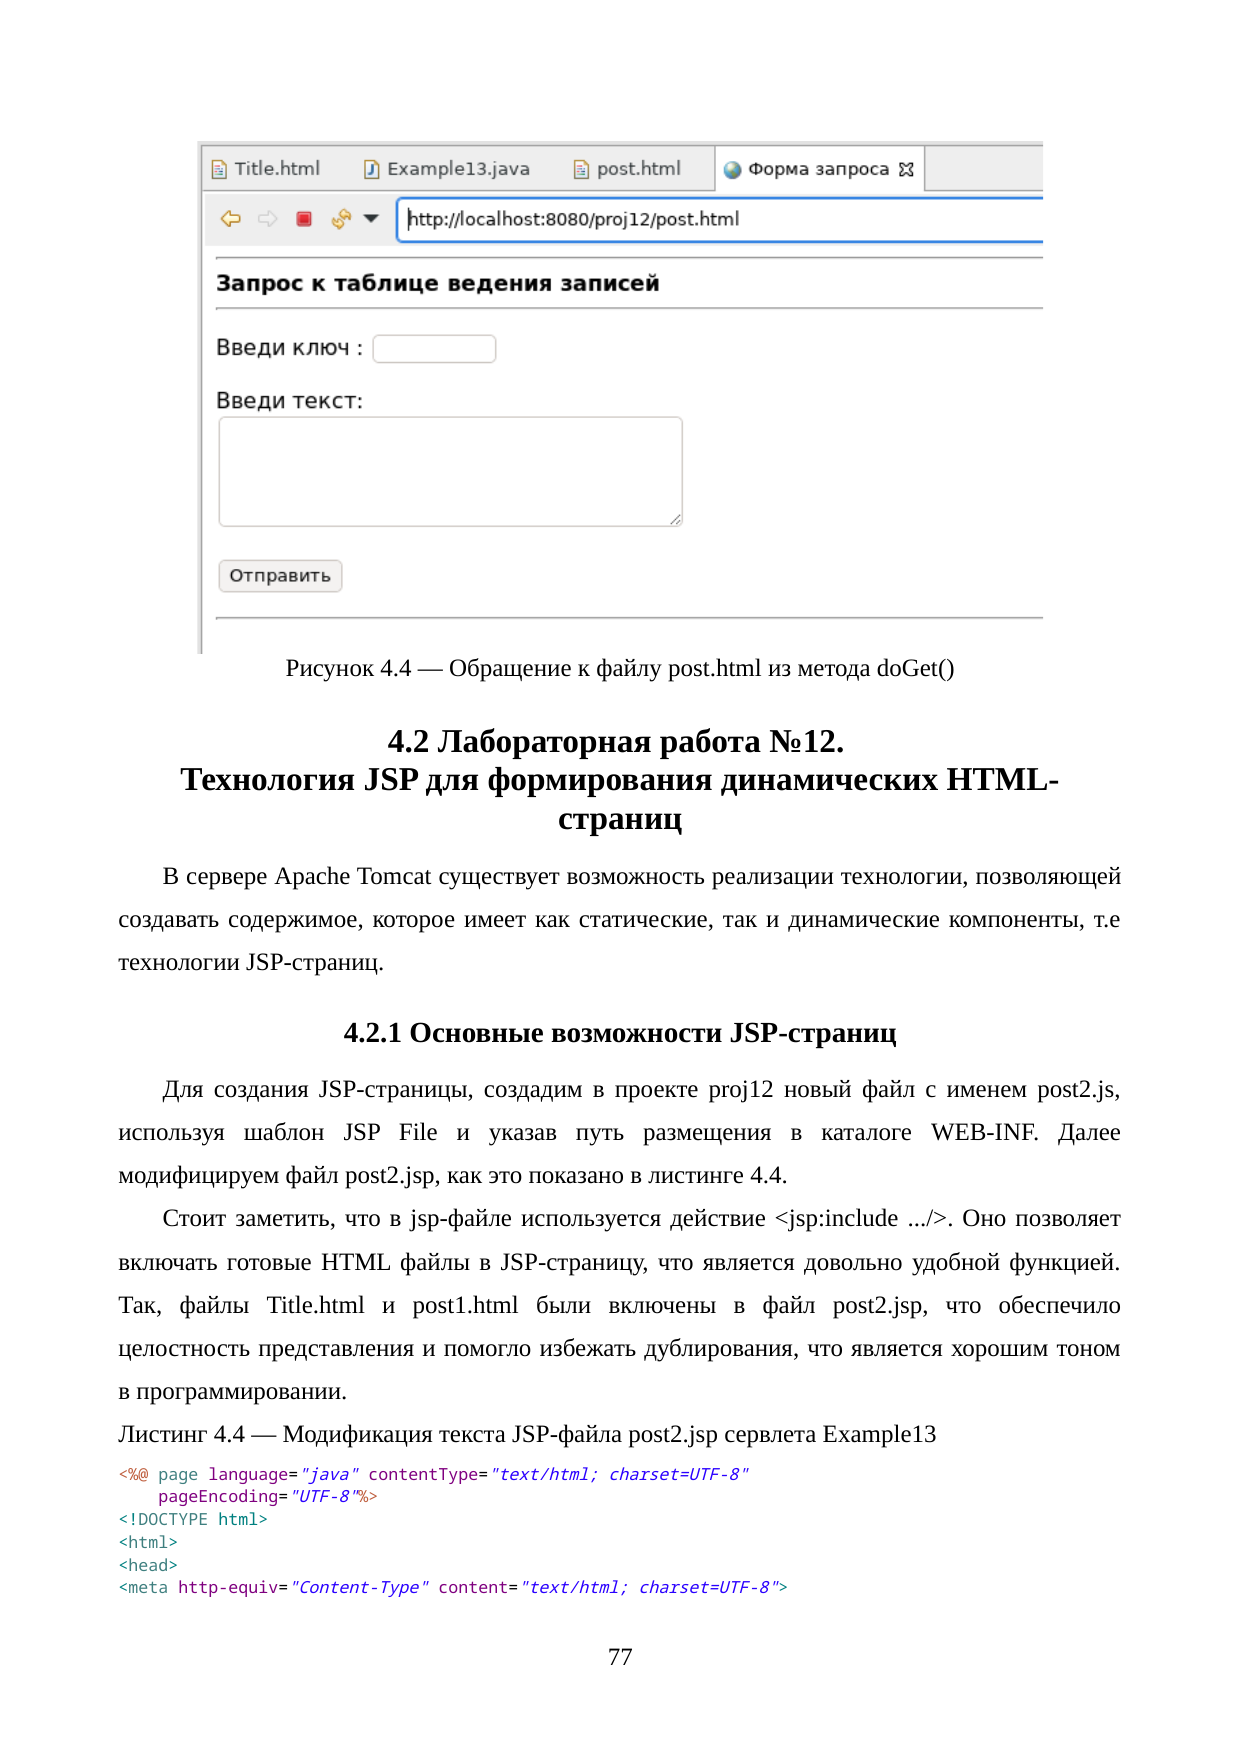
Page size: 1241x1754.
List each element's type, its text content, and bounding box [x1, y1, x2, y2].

text pageEncoding="UTF-8"%> [118, 1485, 1122, 1508]
picture [197, 141, 1044, 654]
text <!DOCTYPE html> [118, 1508, 1122, 1530]
text Листинг 4.4 — Модификация текста JSP-файла post2.jsp сервлета Example13 [118, 1419, 1122, 1448]
text Стоит заметить, что в jsp-файле используется действие <jsp:include .../>. Оно позволяет включать готовые HTML файлы в JSP-страницу, что является довольно удобной функцией. Так, файлы Title.html и post1.html были включены в файл post2.jsp, что обеспечило целостность представления и помогло избежать дублирования, что является хорошим тоном в программировании. [118, 1203, 1122, 1405]
text Для создания JSP-страницы, создадим в проекте proj12 новый файл с именем post2.js, используя шаблон JSP File и указав путь размещения в каталоге WEB-INF. Далее модифицируем файл post2.jsp, как это показано в листинге 4.4. [118, 1074, 1122, 1189]
text В сервере Apache Tomcat существует возможность реализации технологии, позволяющей создавать содержимое, которое имеет как статические, так и динамические компоненты, т.е технологии JSP-страниц. [118, 861, 1122, 976]
text <head> [118, 1553, 1122, 1576]
text Рисунок 4.4 — Обращение к файлу post.html из метода doGet() [118, 654, 1122, 682]
text <meta http-equiv="Content-Type" content="text/html; charset=UTF-8"> [118, 1576, 1122, 1598]
text <html> [118, 1530, 1122, 1553]
subtitle 4.2 Лабораторная работа №12. Технология JSP для формирования динамических HTML-страниц [118, 721, 1122, 836]
text <%@ page language="java" contentType="text/html; charset=UTF-8" [118, 1462, 1122, 1485]
subtitle 4.2.1 Основные возможности JSP-страниц [118, 1016, 1122, 1049]
